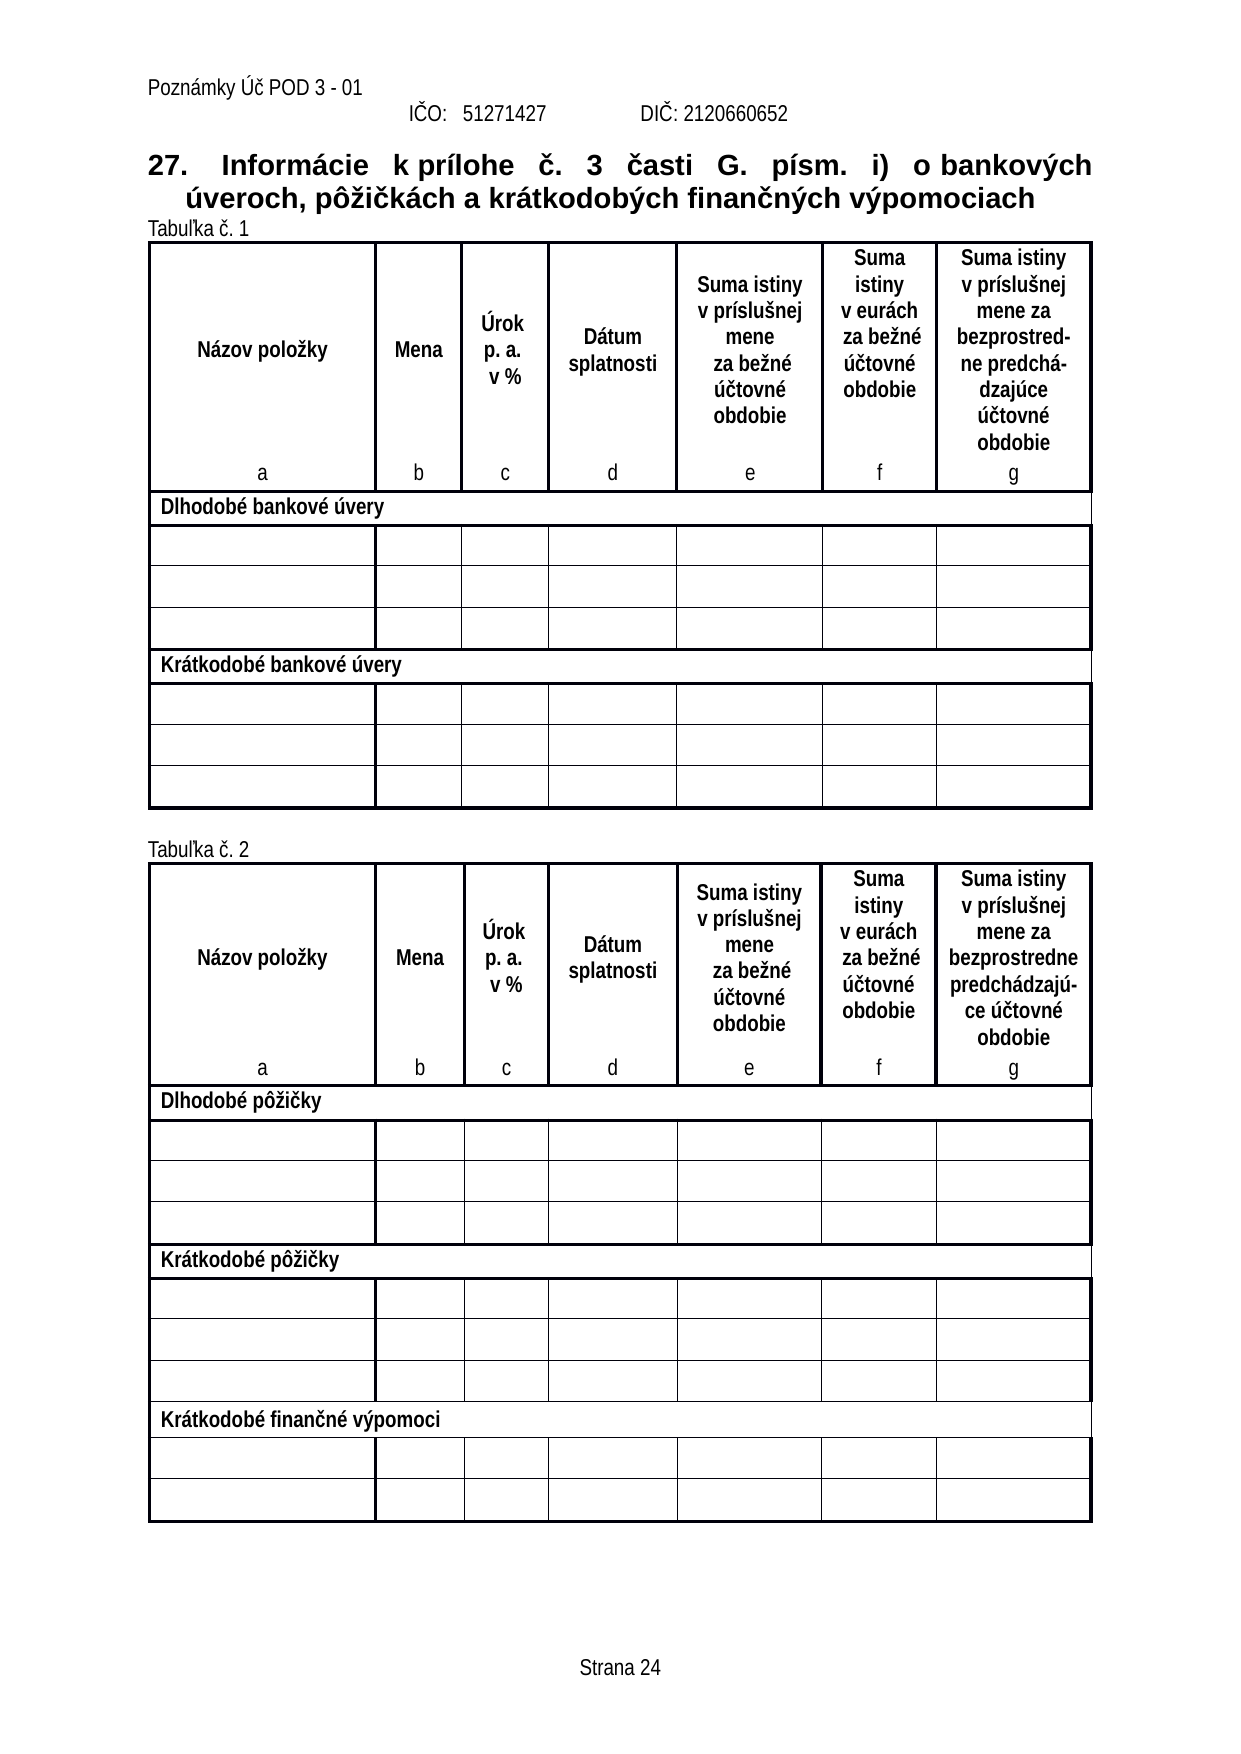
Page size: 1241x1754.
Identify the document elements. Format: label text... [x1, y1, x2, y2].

table_cell [822, 1122, 936, 1160]
table_cell [377, 527, 461, 565]
table_cell [937, 1161, 1089, 1201]
table_cell [462, 766, 548, 806]
table_cell [937, 1479, 1089, 1520]
table_cell [465, 1161, 548, 1201]
table_cell [465, 1280, 548, 1318]
table_cell [151, 766, 374, 806]
table_cell [937, 725, 1089, 765]
table_cell [937, 1438, 1089, 1478]
table_cell [937, 566, 1089, 607]
table_cell [151, 725, 374, 765]
table_cell [377, 1122, 464, 1160]
table_cell [465, 1122, 548, 1160]
table_cell [377, 566, 461, 607]
table_cell [823, 685, 936, 724]
table_cell [678, 1361, 821, 1401]
table_header Suma istiny v príslušnej mene za bezprostred-ne predchá-dzajúce účtovné obdobie [938, 244, 1089, 455]
table_cell [377, 1161, 464, 1201]
table_cell [462, 566, 548, 607]
table_cell [377, 1479, 464, 1520]
table_cell [677, 566, 822, 607]
table_cell [937, 608, 1089, 648]
table_cell [678, 1280, 821, 1318]
table_header Suma istiny v eurách za bežné účtovné obdobie [824, 244, 935, 455]
table_cell [377, 766, 461, 806]
table_cell [465, 1202, 548, 1243]
table_cell a [151, 1050, 374, 1084]
table_cell [677, 685, 822, 724]
table_header Suma istiny v príslušnej mene za bežné účtovné obdobie [679, 865, 819, 1050]
table_cell [937, 1319, 1089, 1360]
table_cell [549, 1280, 677, 1318]
table_header Názov položky [151, 244, 374, 455]
table_cell [151, 608, 374, 648]
table_cell [151, 566, 374, 607]
table_cell [465, 1319, 548, 1360]
table_cell e [679, 1050, 819, 1084]
table_header Názov položky [151, 865, 374, 1050]
table_header Úrok p. a. v % [463, 244, 547, 455]
table_cell [377, 685, 461, 724]
table_cell [549, 1479, 677, 1520]
table_cell d [550, 1050, 676, 1084]
table_cell [822, 1479, 936, 1520]
table_cell [822, 1161, 936, 1201]
table_cell [465, 1438, 548, 1478]
table_cell [678, 1438, 821, 1478]
table_cell [678, 1202, 821, 1243]
table_cell [462, 725, 548, 765]
table_cell Dlhodobé pôžičky [151, 1087, 1091, 1118]
table_cell [677, 608, 822, 648]
table_cell [937, 527, 1089, 565]
table_cell [549, 527, 676, 565]
table_cell [678, 1122, 821, 1160]
table_cell [377, 725, 461, 765]
table_cell [823, 725, 936, 765]
table_cell [377, 608, 461, 648]
table_cell [549, 685, 676, 724]
table_cell [377, 1202, 464, 1243]
table_cell [822, 1280, 936, 1318]
table_cell [549, 1122, 677, 1160]
table_cell [937, 1280, 1089, 1318]
table_cell [151, 1202, 374, 1243]
table_cell [549, 766, 676, 806]
table_cell [937, 1202, 1089, 1243]
table_header Suma istiny v eurách za bežné účtovné obdobie [823, 865, 934, 1050]
table_cell [677, 766, 822, 806]
table_cell [549, 1438, 677, 1478]
table_cell [151, 1319, 374, 1360]
table_cell [823, 608, 936, 648]
table_cell [822, 1202, 936, 1243]
table_cell [151, 1438, 374, 1478]
table_cell [549, 1161, 677, 1201]
table_cell g [938, 455, 1089, 489]
table_cell [937, 766, 1089, 806]
table_cell [678, 1161, 821, 1201]
table_header Úrok p. a. v % [466, 865, 547, 1050]
table_cell [549, 725, 676, 765]
table_cell [937, 1122, 1089, 1160]
title Informácie k prílohe č. 3 časti G. písm. i) o bankových úveroch, pôžičkách a krátkodobých finančných výpomociach [148, 148, 1092, 215]
table_cell [151, 1122, 374, 1160]
table_cell [465, 1361, 548, 1401]
table_cell [465, 1479, 548, 1520]
table_cell [377, 1280, 464, 1318]
table_header Mena [377, 865, 463, 1050]
table_cell Krátkodobé pôžičky [151, 1246, 1091, 1277]
table_cell [823, 527, 936, 565]
table_cell [151, 527, 374, 565]
table_cell [678, 1319, 821, 1360]
table_cell [151, 685, 374, 724]
table_header Suma istiny v príslušnej mene za bežné účtovné obdobie [678, 244, 821, 455]
table_cell b [377, 455, 460, 489]
table_cell f [824, 455, 935, 489]
table_cell [937, 685, 1089, 724]
table_cell f [823, 1050, 934, 1084]
table_cell [549, 1202, 677, 1243]
table_cell [377, 1361, 464, 1401]
table_cell [549, 566, 676, 607]
table_cell [377, 1319, 464, 1360]
table_header Mena [377, 244, 460, 455]
table_cell d [550, 455, 675, 489]
table_cell [151, 1361, 374, 1401]
table_header Dátum splatnosti [550, 244, 675, 455]
table_cell [462, 527, 548, 565]
table_cell [377, 1438, 464, 1478]
table_cell c [463, 455, 547, 489]
table_cell e [678, 455, 821, 489]
table_cell [822, 1438, 936, 1478]
table_header Suma istiny v príslušnej mene za bezprostredne predchádzajú-ce účtovné obdobie [938, 865, 1089, 1050]
table_cell [937, 1361, 1089, 1401]
table_cell g [938, 1050, 1089, 1084]
table_header Dátum splatnosti [550, 865, 676, 1050]
table_cell b [377, 1050, 463, 1084]
table_cell [677, 725, 822, 765]
table_cell [678, 1479, 821, 1520]
table_cell [677, 527, 822, 565]
table_cell [151, 1479, 374, 1520]
table_cell [822, 1319, 936, 1360]
table_cell [549, 1361, 677, 1401]
table_cell [151, 1161, 374, 1201]
table_cell [823, 566, 936, 607]
text Tabuľka č. 1 [148, 215, 1092, 241]
table_cell c [466, 1050, 547, 1084]
table_cell Krátkodobé bankové úvery [151, 651, 1091, 682]
table_cell [151, 1280, 374, 1318]
table_cell [549, 608, 676, 648]
table_cell [822, 1361, 936, 1401]
text Tabuľka č. 2 [148, 836, 1092, 862]
table_cell Krátkodobé finančné výpomoci [151, 1402, 1091, 1437]
table_cell [462, 608, 548, 648]
table_cell [462, 685, 548, 724]
table_cell Dlhodobé bankové úvery [151, 493, 1091, 524]
table_cell a [151, 455, 374, 489]
table_cell [549, 1319, 677, 1360]
table_cell [823, 766, 936, 806]
